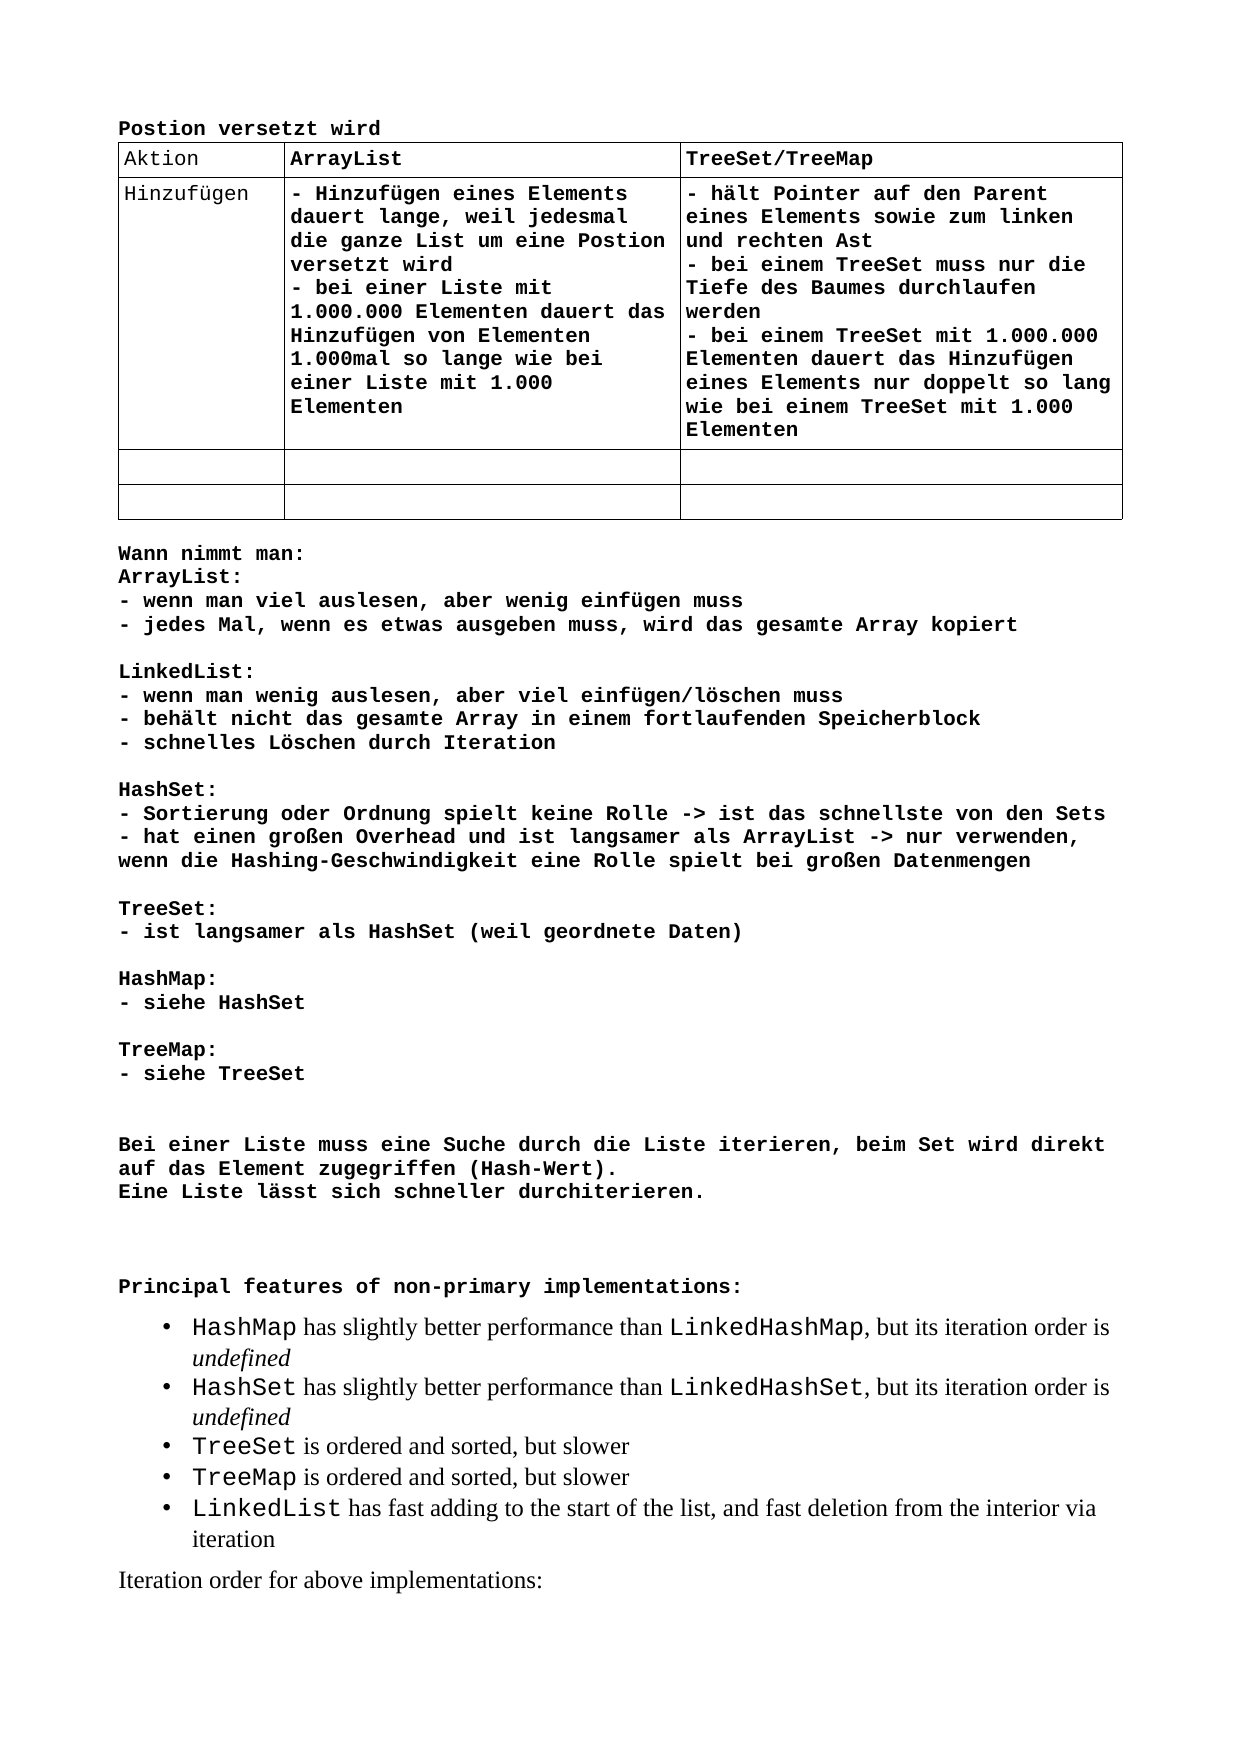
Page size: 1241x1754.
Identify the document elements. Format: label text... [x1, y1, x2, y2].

text Iteration order for above implementations: [118, 1565, 1122, 1594]
text LinkedList: [118, 661, 1122, 685]
text Wann nimmt man: [118, 543, 1122, 566]
text - Sortierung oder Ordnung spielt keine Rolle -> ist das schnellste von den Sets [118, 803, 1122, 827]
table_cell [681, 485, 1122, 519]
table_cell [285, 450, 680, 484]
text - hat einen großen Overhead und ist langsamer als ArrayList -> nur verwenden, wenn die Hashing-Geschwindigkeit eine Rolle spielt bei großen Datenmengen [118, 827, 1122, 874]
list LinkedList has fast adding to the start of the list, and fast deletion from the interior via iteration [162, 1493, 1122, 1552]
table_cell - hält Pointer auf den Parent eines Elements sowie zum linken und rechten Ast - bei einem TreeSet muss nur die Tiefe des Baumes durchlaufen werden - bei einem TreeSet mit 1.000.000 Elementen dauert das Hinzufügen eines Elements nur doppelt so lang wie bei einem TreeSet mit 1.000 Elementen [681, 178, 1122, 449]
table_cell [681, 450, 1122, 484]
table_cell [285, 485, 680, 519]
table_header ArrayList [285, 143, 680, 177]
list TreeSet is ordered and sorted, but slower [162, 1431, 1122, 1462]
text Eine Liste lässt sich schneller durchiterieren. [118, 1181, 1122, 1205]
text - behält nicht das gesamte Array in einem fortlaufenden Speicherblock [118, 708, 1122, 732]
text - siehe HashSet [118, 992, 1122, 1016]
text TreeMap: [118, 1039, 1122, 1063]
text - ist langsamer als HashSet (weil geordnete Daten) [118, 921, 1122, 945]
text - wenn man viel auslesen, aber wenig einfügen muss [118, 590, 1122, 614]
table_header Aktion [119, 143, 284, 177]
table_cell [119, 485, 284, 519]
list TreeMap is ordered and sorted, but slower [162, 1462, 1122, 1493]
text Bei einer Liste muss eine Suche durch die Liste iterieren, beim Set wird direkt auf das Element zugegriffen (Hash-Wert). [118, 1134, 1122, 1181]
text - jedes Mal, wenn es etwas ausgeben muss, wird das gesamte Array kopiert [118, 614, 1122, 637]
text - siehe TreeSet [118, 1063, 1122, 1087]
text HashMap: [118, 968, 1122, 992]
list HashSet has slightly better performance than LinkedHashSet, but its iteration order is undefined [162, 1372, 1122, 1431]
table_header TreeSet/TreeMap [681, 143, 1122, 177]
list HashMap has slightly better performance than LinkedHashMap, but its iteration order is undefined [162, 1312, 1122, 1372]
text ArrayList: [118, 566, 1122, 590]
text - schnelles Löschen durch Iteration [118, 732, 1122, 756]
table_cell Hinzufügen [119, 178, 284, 449]
text Postion versetzt wird [118, 118, 1122, 142]
text HashSet: [118, 779, 1122, 803]
text - wenn man wenig auslesen, aber viel einfügen/löschen muss [118, 685, 1122, 708]
table_cell [119, 450, 284, 484]
table_cell - Hinzufügen eines Elements dauert lange, weil jedesmal die ganze List um eine Postion versetzt wird - bei einer Liste mit 1.000.000 Elementen dauert das Hinzufügen von Elementen 1.000mal so lange wie bei einer Liste mit 1.000 Elementen [285, 178, 680, 449]
text TreeSet: [118, 897, 1122, 921]
text Principal features of non-primary implementations: [118, 1276, 1122, 1299]
